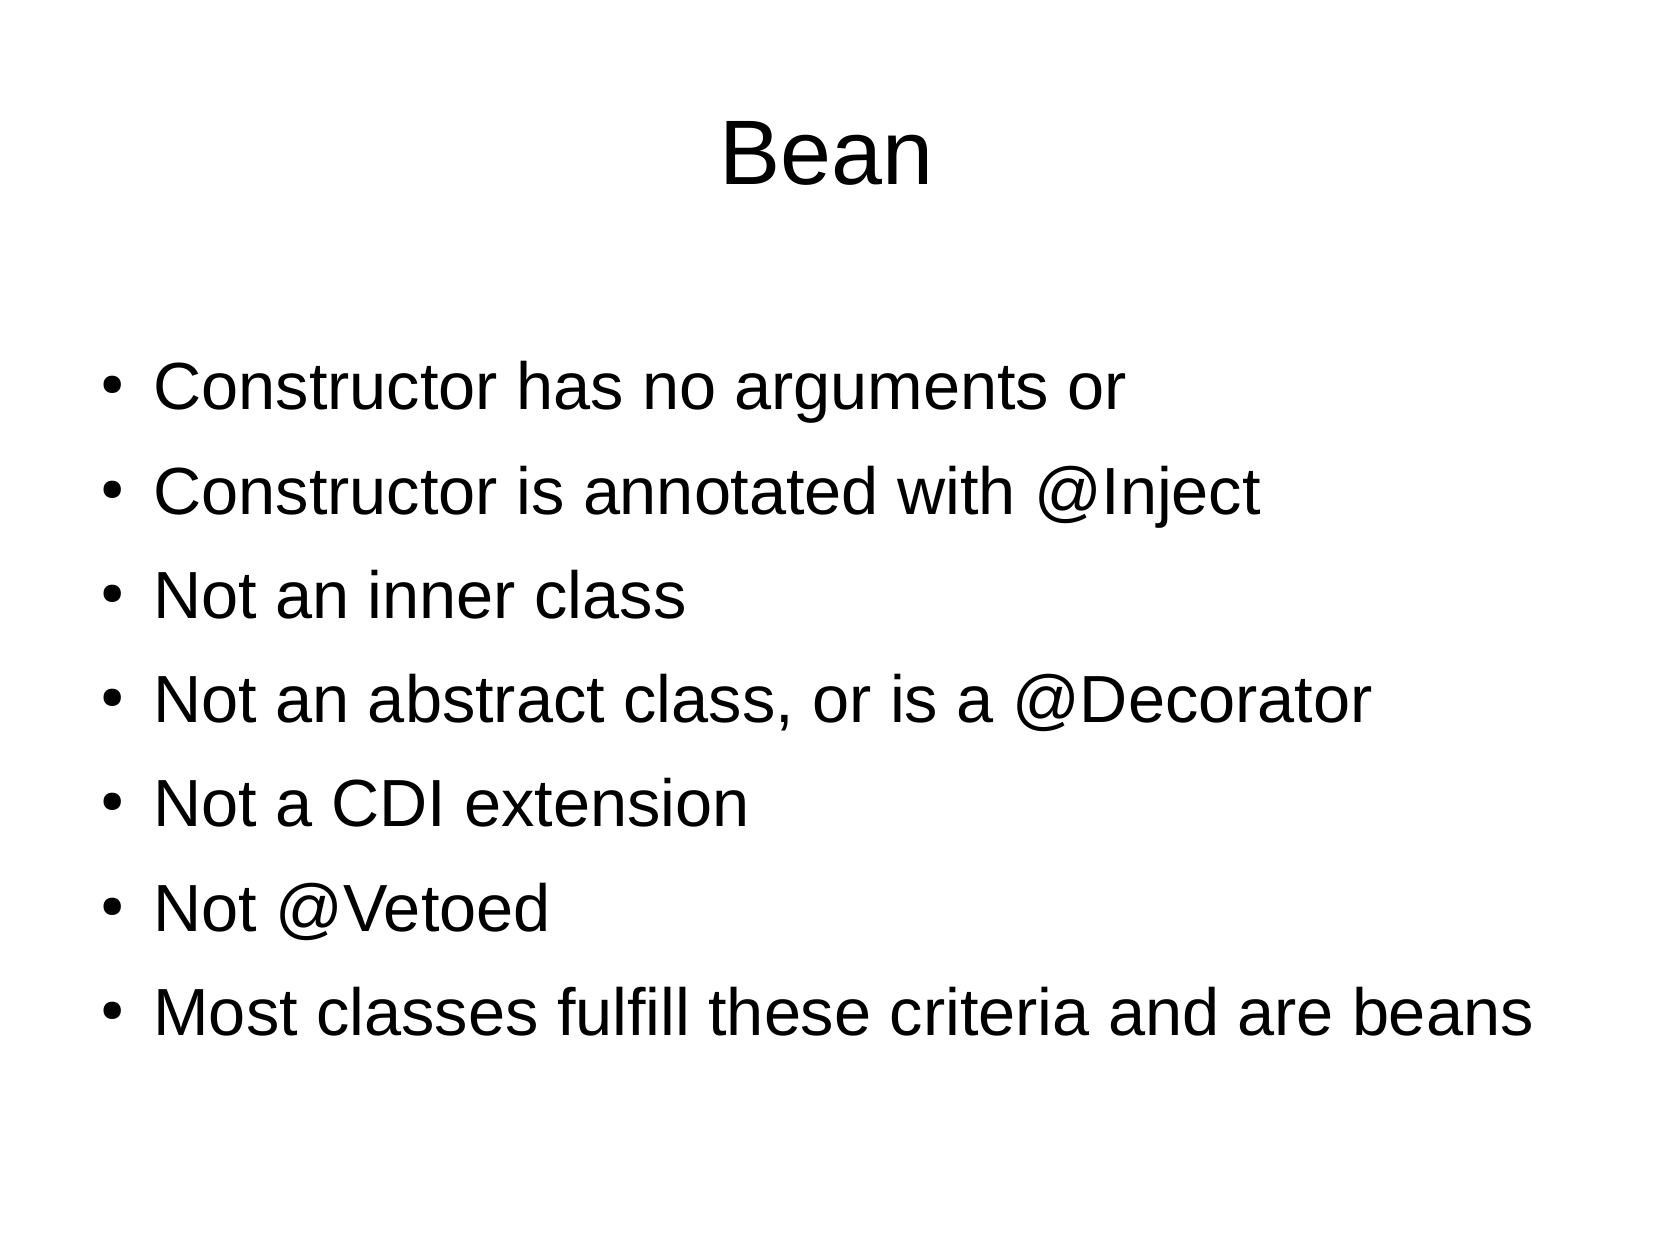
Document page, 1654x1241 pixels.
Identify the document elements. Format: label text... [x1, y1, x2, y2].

list Constructor has no arguments or Constructor is annotated with @Inject Not an inner class Not an abstract class, or is a @Decorator Not a CDI extension Not @Vetoed Most classes fulfill these criteria and are beans [82, 290, 1571, 1109]
title Bean [82, 49, 1571, 257]
